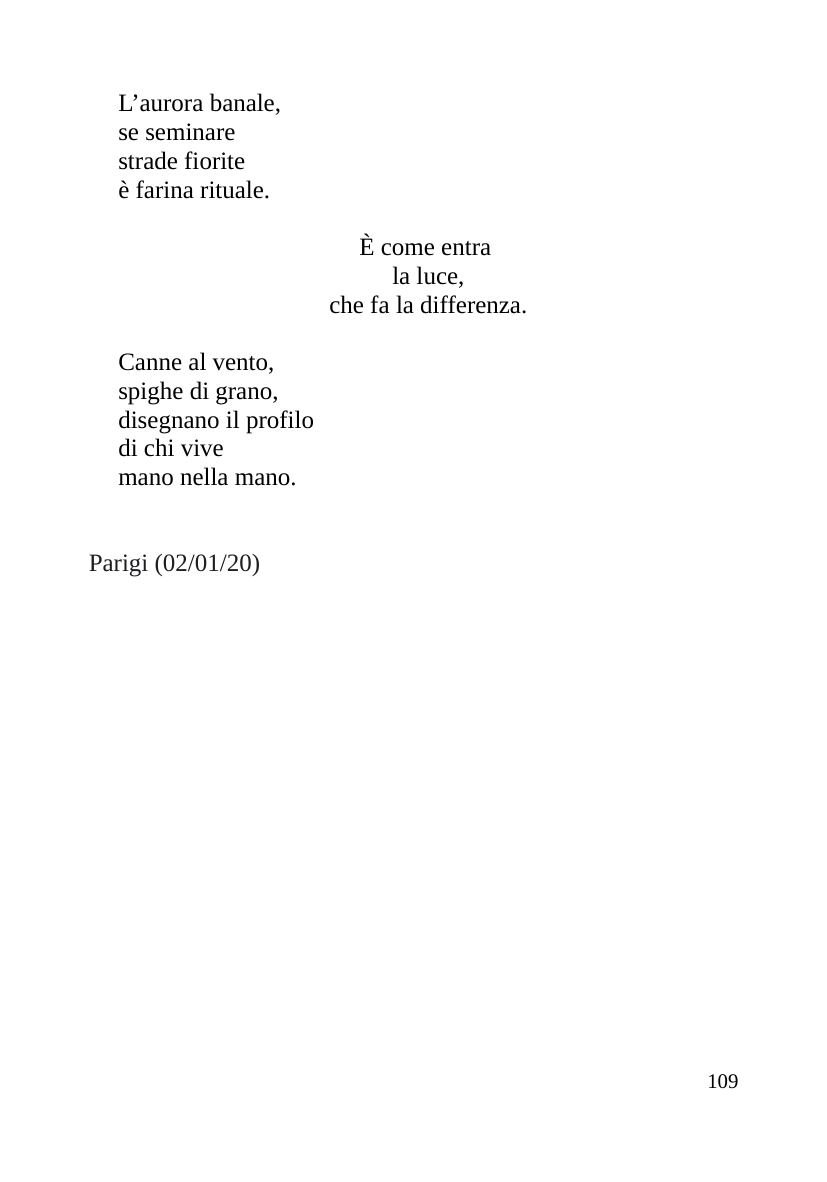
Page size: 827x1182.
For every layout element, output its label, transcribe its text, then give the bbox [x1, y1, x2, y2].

text È come entra [88, 232, 738, 261]
text Parigi (02/01/20) [88, 548, 738, 577]
text se seminare [88, 117, 738, 146]
text spighe di grano, [88, 376, 738, 405]
text Canne al vento, [88, 347, 738, 376]
text la luce, [88, 261, 738, 290]
text di chi vive [88, 433, 738, 462]
text che fa la differenza. [88, 290, 738, 318]
text è farina rituale. [88, 175, 738, 203]
text L’aurora banale, [88, 88, 738, 117]
text mano nella mano. [88, 462, 738, 491]
text strade fiorite [88, 146, 738, 175]
text disegnano il profilo [88, 405, 738, 433]
